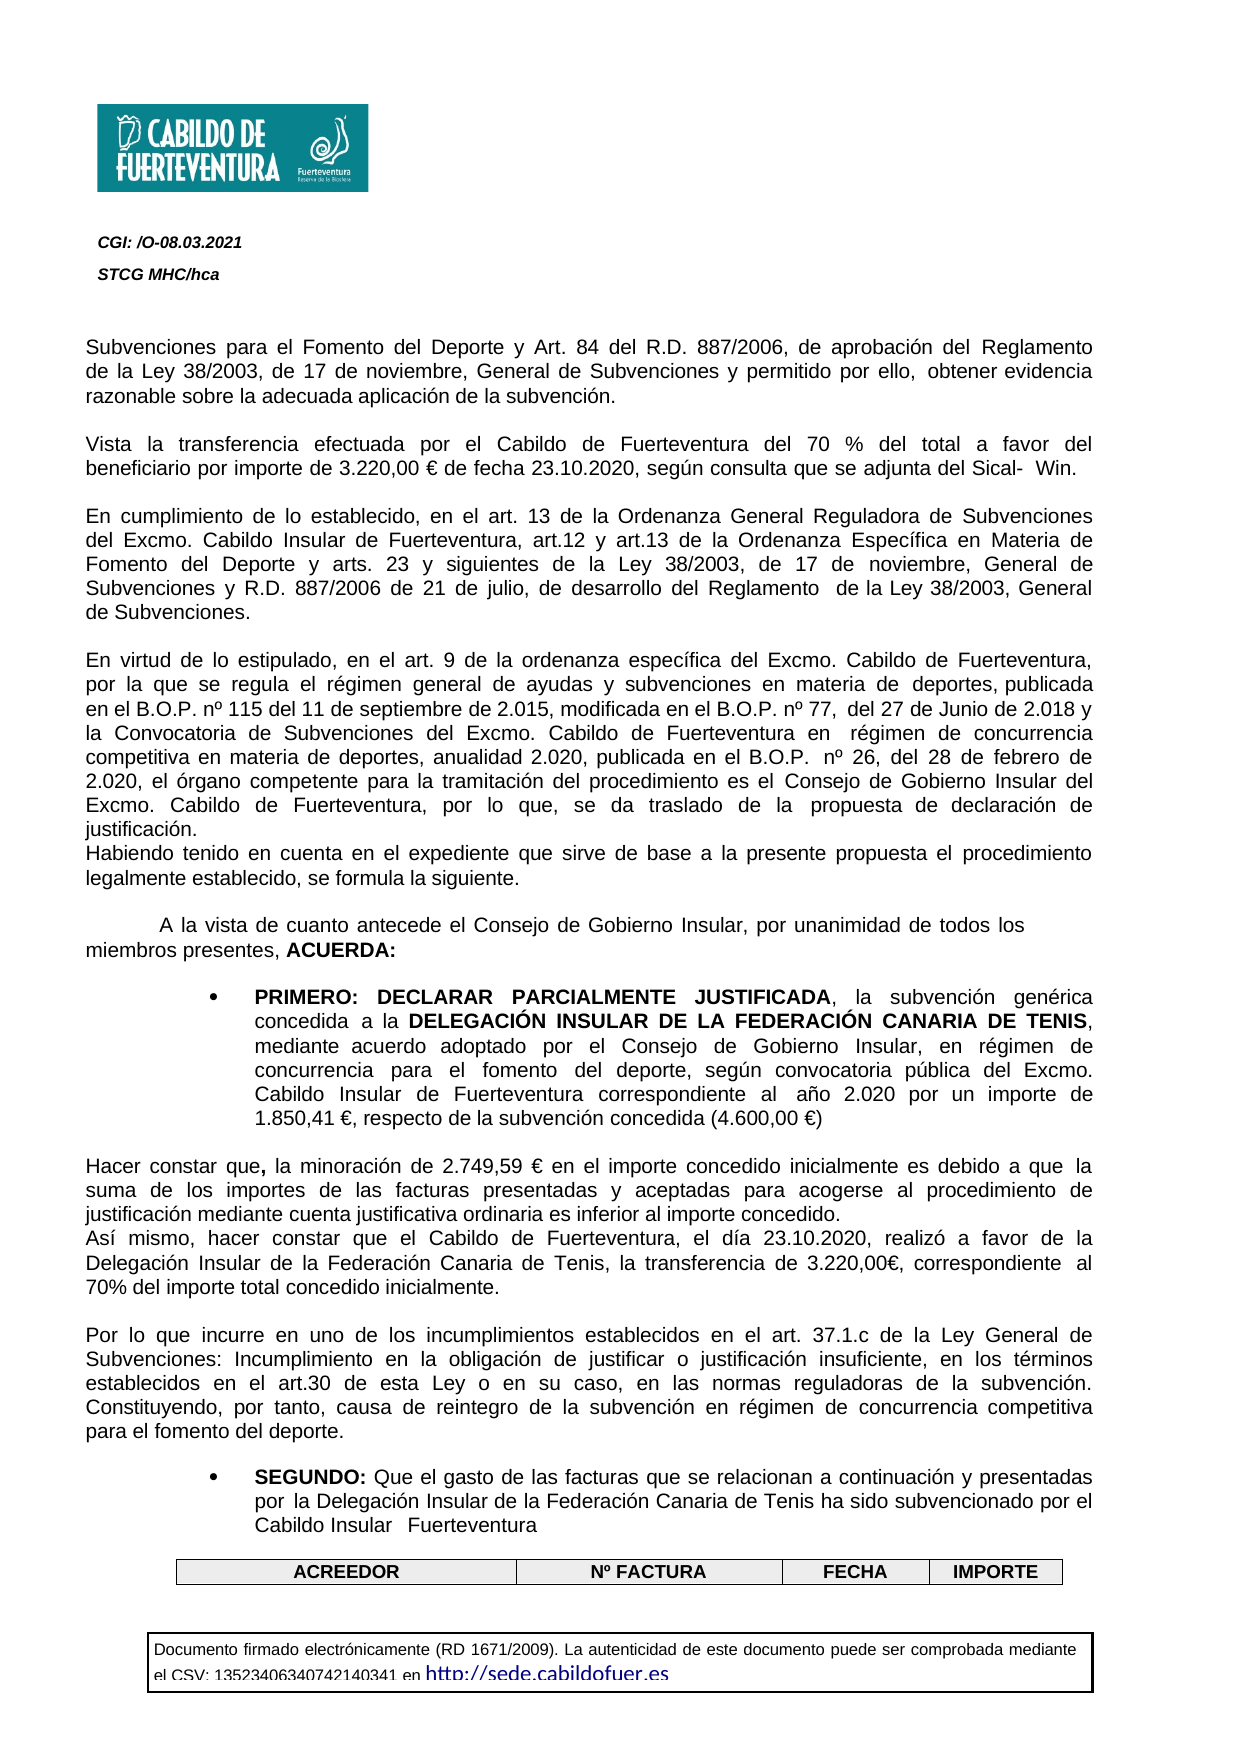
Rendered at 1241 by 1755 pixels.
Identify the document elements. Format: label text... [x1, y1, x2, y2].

text En virtud de lo estipulado, en el art. 9 de la ordenanza específica del Excmo. Cabildo de Fuerteventura, por la que se regula el régimen general de ayudas y subvenciones en materia de deportes, publicada en el B.O.P. nº 115 del 11 de septiembre de 2.015, modificada en el B.O.P. nº 77, del 27 de Junio de 2.018 y la Convocatoria de Subvenciones del Excmo. Cabildo de Fuerteventura en régimen de concurrencia competitiva en materia de deportes, anualidad 2.020, publicada en el B.O.P. nº 26, del 28 de febrero de 2.020, el órgano competente para la tramitación del procedimiento es el Consejo de Gobierno Insular del Excmo. Cabildo de Fuerteventura, por lo que, se da traslado de la propuesta de declaración de justificación. [85, 648, 1093, 841]
text Por lo que incurre en uno de los incumplimientos establecidos en el art. 37.1.c de la Ley General de Subvenciones: Incumplimiento en la obligación de justificar o justificación insuficiente, en los términos establecidos en el art.30 de esta Ley o en su caso, en las normas reguladoras de la subvención. Constituyendo, por tanto, causa de reintegro de la subvención en régimen de concurrencia competitiva para el fomento del deporte. [85, 1322, 1093, 1443]
table_header ACREEDOR [177, 1560, 516, 1583]
table_header IMPORTE [930, 1560, 1062, 1583]
text En cumplimiento de lo establecido, en el art. 13 de la Ordenanza General Reguladora de Subvenciones del Excmo. Cabildo Insular de Fuerteventura, art.12 y art.13 de la Ordenanza Específica en Materia de Fomento del Deporte y arts. 23 y siguientes de la Ley 38/2003, de 17 de noviembre, General de Subvenciones y R.D. 887/2006 de 21 de julio, de desarrollo del Reglamento de la Ley 38/2003, General de Subvenciones. [85, 503, 1093, 624]
table_header Nº FACTURA [517, 1560, 782, 1583]
text A la vista de cuanto antecede el Consejo de Gobierno Insular, por unanimidad de todos los miembros presentes, ACUERDA: [85, 913, 1093, 961]
text Habiendo tenido en cuenta en el expediente que sirve de base a la presente propuesta el procedimiento legalmente establecido, se formula la siguiente. [85, 841, 1093, 889]
text Subvenciones para el Fomento del Deporte y Art. 84 del R.D. 887/2006, de aprobación del Reglamento de la Ley 38/2003, de 17 de noviembre, General de Subvenciones y permitido por ello, obtener evidencia razonable sobre la adecuada aplicación de la subvención. [85, 335, 1093, 407]
list SEGUNDO: Que el gasto de las facturas que se relacionan a continuación y presentadas por la Delegación Insular de la Federación Canaria de Tenis ha sido subvencionado por el Cabildo Insular Fuerteventura [210, 1464, 1093, 1537]
list PRIMERO: DECLARAR PARCIALMENTE JUSTIFICADA, la subvención genérica concedida a la DELEGACIÓN INSULAR DE LA FEDERACIÓN CANARIA DE TENIS, mediante acuerdo adoptado por el Consejo de Gobierno Insular, en régimen de concurrencia para el fomento del deporte, según convocatoria pública del Excmo. Cabildo Insular de Fuerteventura correspondiente al año 2.020 por un importe de 1.850,41 €, respecto de la subvención concedida (4.600,00 €) [210, 985, 1093, 1130]
text Hacer constar que, la minoración de 2.749,59 € en el importe concedido inicialmente es debido a que la suma de los importes de las facturas presentadas y aceptadas para acogerse al procedimiento de justificación mediante cuenta justificativa ordinaria es inferior al importe concedido. [85, 1154, 1093, 1226]
text Así mismo, hacer constar que el Cabildo de Fuerteventura, el día 23.10.2020, realizó a favor de la Delegación Insular de la Federación Canaria de Tenis, la transferencia de 3.220,00€, correspondiente al 70% del importe total concedido inicialmente. [85, 1226, 1093, 1298]
text Vista la transferencia efectuada por el Cabildo de Fuerteventura del 70 % del total a favor del beneficiario por importe de 3.220,00 € de fecha 23.10.2020, según consulta que se adjunta del Sical- Win. [85, 431, 1093, 480]
table_header FECHA [783, 1560, 929, 1583]
